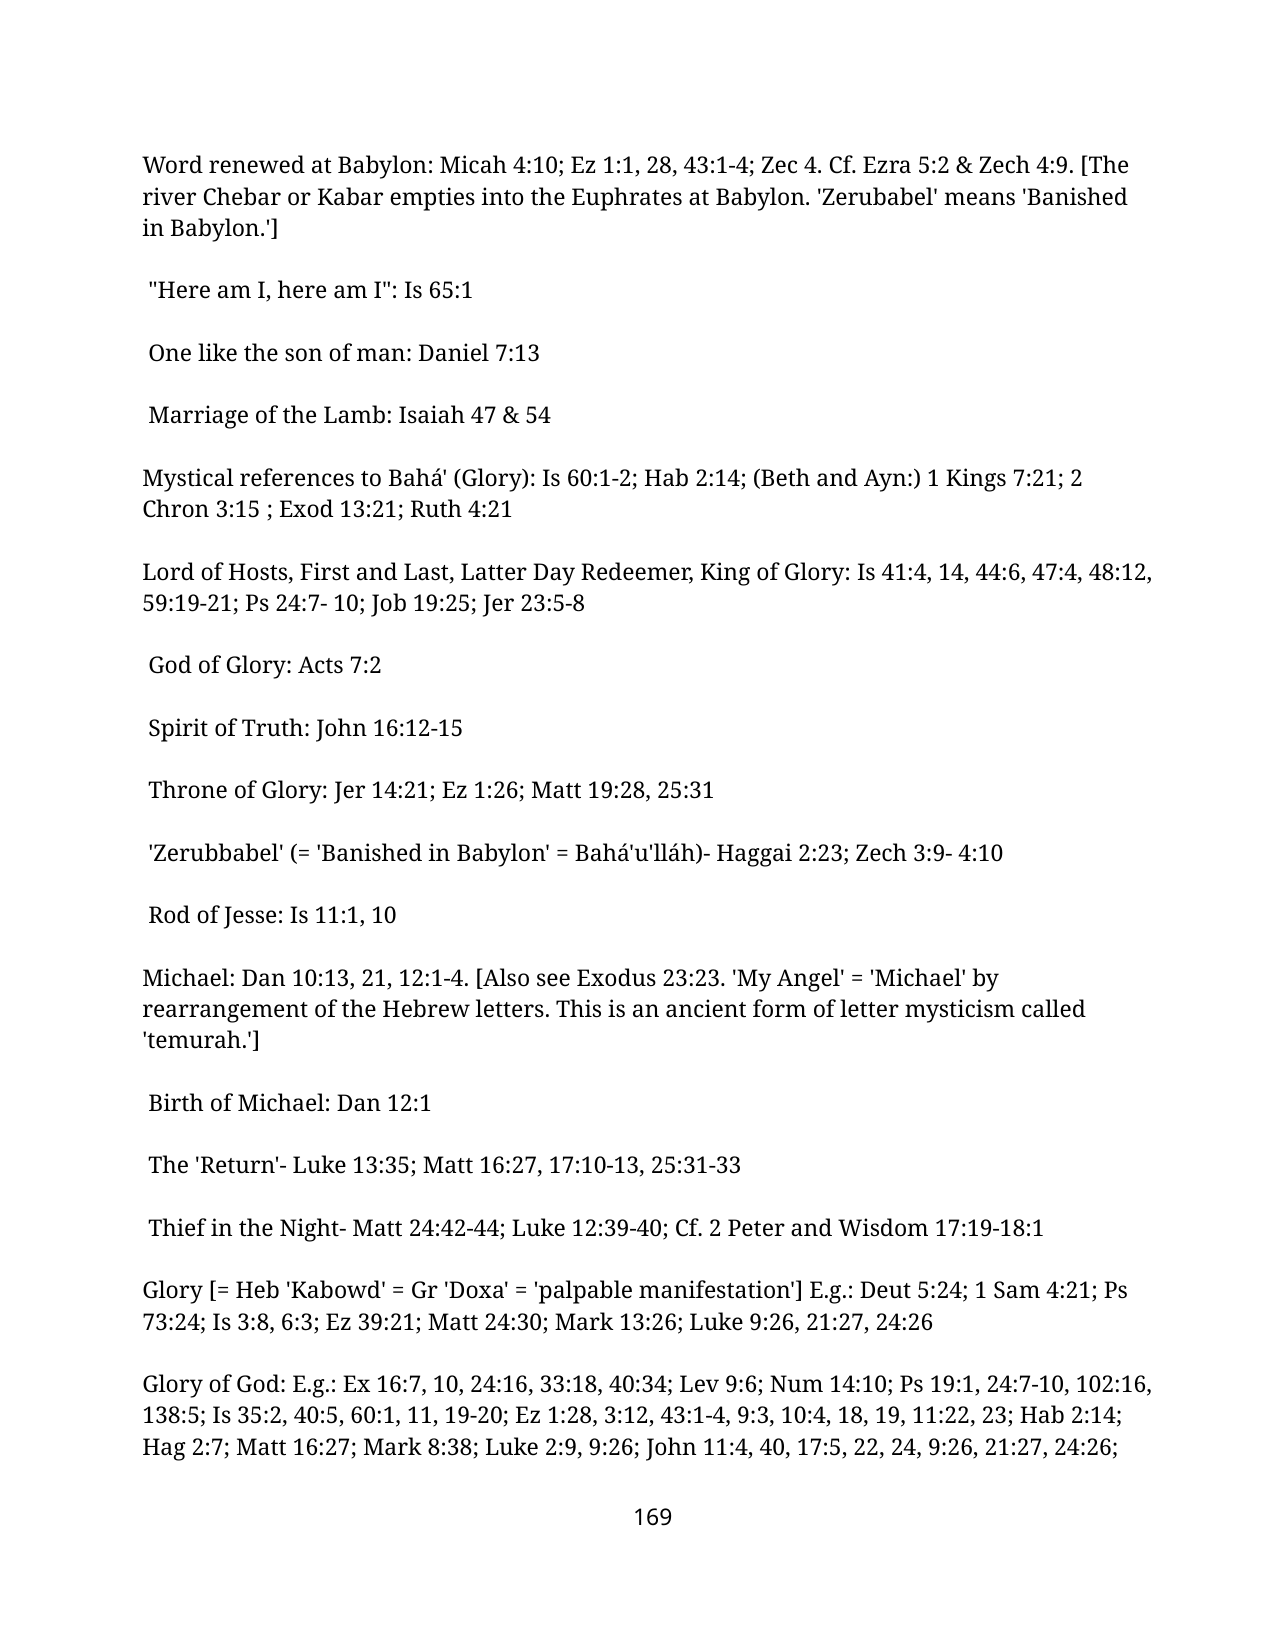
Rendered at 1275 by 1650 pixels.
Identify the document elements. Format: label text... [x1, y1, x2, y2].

text Rod of Jesse: Is 11:1, 10 [118, 899, 1157, 931]
text The 'Return'- Luke 13:35; Matt 16:27, 17:10-13, 25:31-33 [118, 1149, 1157, 1181]
text "Here am I, here am I": Is 65:1 [118, 274, 1157, 306]
text Spirit of Truth: John 16:12-15 [118, 712, 1157, 743]
text 'Zerubbabel' (= 'Banished in Babylon' = Bahá'u'lláh)- Haggai 2:23; Zech 3:9- 4:10 [118, 837, 1157, 868]
list Michael: Dan 10:13, 21, 12:1-4. [Also see Exodus 23:23. 'My Angel' = 'Michael' by rearrangement of the Hebrew letters. This is an ancient form of letter mysticism called 'temurah.'] [142, 962, 1157, 1056]
list Mystical references to Bahá' (Glory): Is 60:1-2; Hab 2:14; (Beth and Ayn:) 1 Kings 7:21; 2 Chron 3:15 ; Exod 13:21; Ruth 4:21 [142, 462, 1157, 524]
list Glory of God: E.g.: Ex 16:7, 10, 24:16, 33:18, 40:34; Lev 9:6; Num 14:10; Ps 19:1, 24:7-10, 102:16, 138:5; Is 35:2, 40:5, 60:1, 11, 19-20; Ez 1:28, 3:12, 43:1-4, 9:3, 10:4, 18, 19, 11:22, 23; Hab 2:14; Hag 2:7; Matt 16:27; Mark 8:38; Luke 2:9, 9:26; John 11:4, 40, 17:5, 22, 24, 9:26, 21:27, 24:26; [142, 1368, 1157, 1462]
text One like the son of man: Daniel 7:13 [118, 337, 1157, 368]
text God of Glory: Acts 7:2 [118, 649, 1157, 681]
text Thief in the Night- Matt 24:42-44; Luke 12:39-40; Cf. 2 Peter and Wisdom 17:19-18:1 [118, 1212, 1157, 1243]
text Birth of Michael: Dan 12:1 [118, 1087, 1157, 1118]
list Word renewed at Babylon: Micah 4:10; Ez 1:1, 28, 43:1-4; Zec 4. Cf. Ezra 5:2 & Zech 4:9. [The river Chebar or Kabar empties into the Euphrates at Babylon. 'Zerubabel' means 'Banished in Babylon.'] [142, 149, 1157, 243]
text Throne of Glory: Jer 14:21; Ez 1:26; Matt 19:28, 25:31 [118, 774, 1157, 806]
list Lord of Hosts, First and Last, Latter Day Redeemer, King of Glory: Is 41:4, 14, 44:6, 47:4, 48:12, 59:19-21; Ps 24:7- 10; Job 19:25; Jer 23:5-8 [142, 556, 1157, 618]
list Glory [= Heb 'Kabowd' = Gr 'Doxa' = 'palpable manifestation'] E.g.: Deut 5:24; 1 Sam 4:21; Ps 73:24; Is 3:8, 6:3; Ez 39:21; Matt 24:30; Mark 13:26; Luke 9:26, 21:27, 24:26 [142, 1274, 1157, 1337]
text Marriage of the Lamb: Isaiah 47 & 54 [118, 399, 1157, 431]
